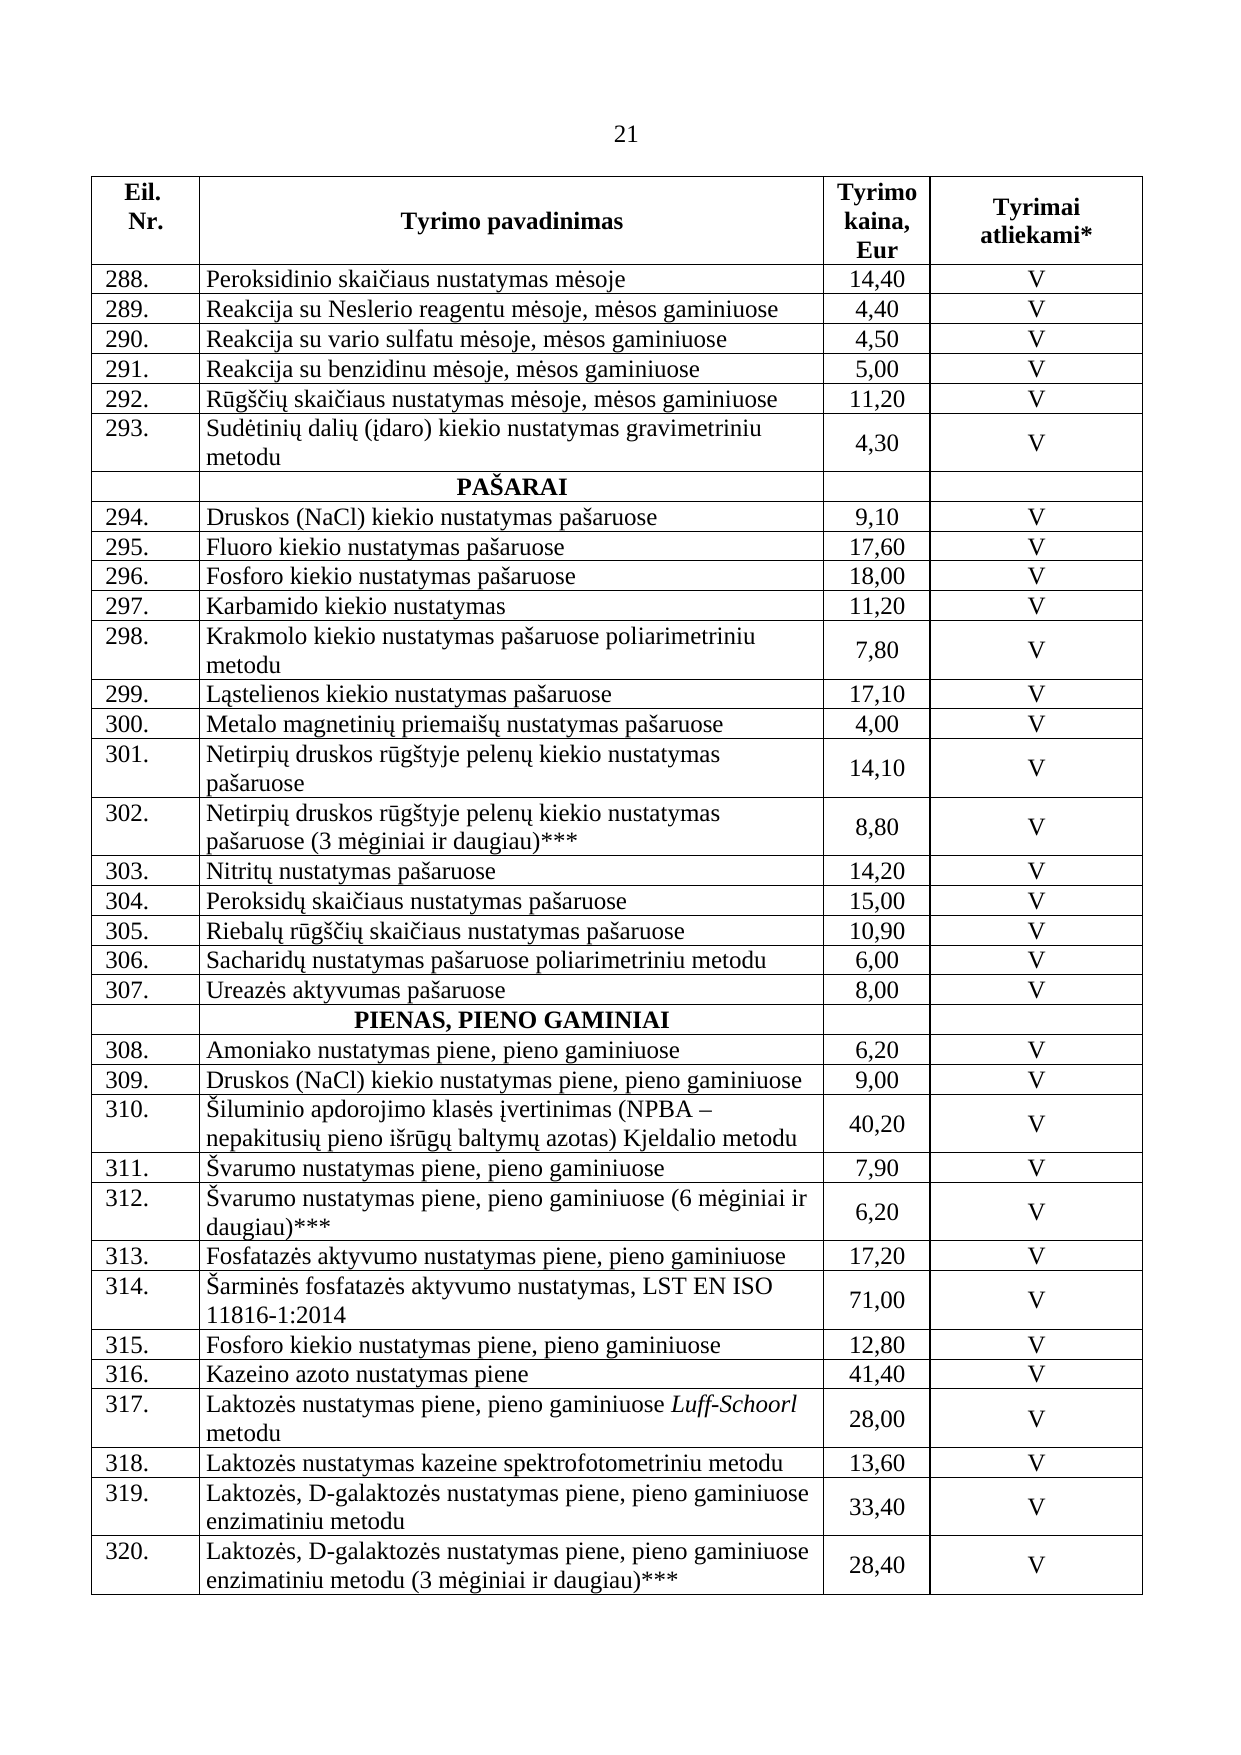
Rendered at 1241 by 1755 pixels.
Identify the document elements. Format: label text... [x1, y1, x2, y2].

table_cell V [931, 946, 1142, 974]
table_cell V [931, 680, 1142, 708]
table_cell V [931, 502, 1142, 531]
table_cell 314. [92, 1271, 199, 1329]
table_cell V [931, 265, 1142, 293]
table_cell 14,40 [824, 265, 929, 293]
table_cell 306. [92, 946, 199, 974]
table_cell V [931, 1153, 1142, 1182]
table_cell V [931, 1035, 1142, 1064]
table_cell PAŠARAI [200, 472, 823, 501]
table_cell 33,40 [824, 1478, 929, 1535]
table_cell V [931, 384, 1142, 412]
table_cell 5,00 [824, 354, 929, 383]
table_cell Laktozės nustatymas piene, pieno gaminiuose Luff-Schoorl metodu [200, 1389, 823, 1447]
table_cell 311. [92, 1153, 199, 1182]
table_cell 15,00 [824, 886, 929, 915]
table_cell 9,00 [824, 1065, 929, 1093]
table_cell [92, 472, 199, 501]
table_cell 6,20 [824, 1183, 929, 1240]
table_cell 300. [92, 709, 199, 738]
table_cell Sacharidų nustatymas pašaruose poliarimetriniu metodu [200, 946, 823, 974]
table_cell V [931, 532, 1142, 560]
table_cell V [931, 294, 1142, 323]
table_cell Šarminės fosfatazės aktyvumo nustatymas, LST EN ISO 11816-1:2014 [200, 1271, 823, 1329]
table_cell 6,00 [824, 946, 929, 974]
table_cell Karbamido kiekio nustatymas [200, 591, 823, 620]
table_cell 4,00 [824, 709, 929, 738]
table_cell Pienas, pieno GAMINIAI [200, 1005, 823, 1034]
table_cell 312. [92, 1183, 199, 1240]
table_cell V [931, 1536, 1142, 1594]
table_cell V [931, 739, 1142, 797]
table_cell V [931, 886, 1142, 915]
table_cell 294. [92, 502, 199, 531]
table_cell V [931, 856, 1142, 885]
table_cell Švarumo nustatymas piene, pieno gaminiuose (6 mėginiai ir daugiau)*** [200, 1183, 823, 1240]
table_cell 301. [92, 739, 199, 797]
table_cell Fosforo kiekio nustatymas piene, pieno gaminiuose [200, 1330, 823, 1358]
table_cell [92, 1005, 199, 1034]
table_cell 7,90 [824, 1153, 929, 1182]
table_cell 6,20 [824, 1035, 929, 1064]
table_cell Laktozės nustatymas kazeine spektrofotometriniu metodu [200, 1448, 823, 1477]
table_cell V [931, 354, 1142, 383]
table_cell 308. [92, 1035, 199, 1064]
table_header Tyrimo kaina, Eur [824, 177, 929, 263]
table_cell 14,20 [824, 856, 929, 885]
table_cell 293. [92, 414, 199, 471]
table_cell 40,20 [824, 1095, 929, 1152]
table_cell [931, 472, 1142, 501]
table_cell 303. [92, 856, 199, 885]
table_cell Kazeino azoto nustatymas piene [200, 1360, 823, 1388]
table_cell 296. [92, 561, 199, 590]
table_cell 305. [92, 916, 199, 944]
table_cell Laktozės, D-galaktozės nustatymas piene, pieno gaminiuose enzimatiniu metodu (3 mėginiai ir daugiau)*** [200, 1536, 823, 1594]
table_cell V [931, 1241, 1142, 1270]
table_cell 289. [92, 294, 199, 323]
table_cell 299. [92, 680, 199, 708]
table_cell 316. [92, 1360, 199, 1388]
table_cell 292. [92, 384, 199, 412]
table_cell Nitritų nustatymas pašaruose [200, 856, 823, 885]
table_cell V [931, 1330, 1142, 1358]
table_cell Reakcija su vario sulfatu mėsoje, mėsos gaminiuose [200, 324, 823, 353]
table_cell V [931, 798, 1142, 855]
table_cell Reakcija su Neslerio reagentu mėsoje, mėsos gaminiuose [200, 294, 823, 323]
table_cell 307. [92, 975, 199, 1004]
table_cell Metalo magnetinių priemaišų nustatymas pašaruose [200, 709, 823, 738]
table_cell 11,20 [824, 384, 929, 412]
table_cell Fosfatazės aktyvumo nustatymas piene, pieno gaminiuose [200, 1241, 823, 1270]
table_cell 8,00 [824, 975, 929, 1004]
table_cell 297. [92, 591, 199, 620]
table_cell 7,80 [824, 621, 929, 678]
table_cell 298. [92, 621, 199, 678]
table_cell V [931, 1360, 1142, 1388]
table_cell V [931, 1448, 1142, 1477]
table_cell 290. [92, 324, 199, 353]
table_cell Laktozės, D-galaktozės nustatymas piene, pieno gaminiuose enzimatiniu metodu [200, 1478, 823, 1535]
table_cell 320. [92, 1536, 199, 1594]
table_cell 315. [92, 1330, 199, 1358]
table_cell Švarumo nustatymas piene, pieno gaminiuose [200, 1153, 823, 1182]
table_cell Druskos (NaCl) kiekio nustatymas pašaruose [200, 502, 823, 531]
table_cell 9,10 [824, 502, 929, 531]
table_cell 28,00 [824, 1389, 929, 1447]
table_cell 309. [92, 1065, 199, 1093]
table_cell 4,50 [824, 324, 929, 353]
table_cell 8,80 [824, 798, 929, 855]
table_cell Netirpių druskos rūgštyje pelenų kiekio nustatymas pašaruose [200, 739, 823, 797]
table_cell V [931, 414, 1142, 471]
table_cell 4,30 [824, 414, 929, 471]
table_cell V [931, 916, 1142, 944]
table_cell Ureazės aktyvumas pašaruose [200, 975, 823, 1004]
table_cell 304. [92, 886, 199, 915]
table_cell Fosforo kiekio nustatymas pašaruose [200, 561, 823, 590]
table_cell V [931, 1271, 1142, 1329]
table_cell 17,20 [824, 1241, 929, 1270]
table_header Tyrimai atliekami* [931, 177, 1142, 263]
table_cell 18,00 [824, 561, 929, 590]
table_cell 319. [92, 1478, 199, 1535]
table_cell 302. [92, 798, 199, 855]
table_cell Peroksidų skaičiaus nustatymas pašaruose [200, 886, 823, 915]
table_cell 41,40 [824, 1360, 929, 1388]
table_cell V [931, 1478, 1142, 1535]
table_cell [824, 1005, 929, 1034]
table_cell Krakmolo kiekio nustatymas pašaruose poliarimetriniu metodu [200, 621, 823, 678]
table_cell [931, 1005, 1142, 1034]
table_cell V [931, 324, 1142, 353]
table_cell V [931, 1389, 1142, 1447]
table_cell 10,90 [824, 916, 929, 944]
table_cell V [931, 1065, 1142, 1093]
table_cell [824, 472, 929, 501]
table_cell Peroksidinio skaičiaus nustatymas mėsoje [200, 265, 823, 293]
table_cell Fluoro kiekio nustatymas pašaruose [200, 532, 823, 560]
table_cell Riebalų rūgščių skaičiaus nustatymas pašaruose [200, 916, 823, 944]
table_cell 71,00 [824, 1271, 929, 1329]
table_cell V [931, 1183, 1142, 1240]
table_cell 291. [92, 354, 199, 383]
table_cell V [931, 621, 1142, 678]
table_cell V [931, 1095, 1142, 1152]
table_cell 28,40 [824, 1536, 929, 1594]
table_cell 17,10 [824, 680, 929, 708]
table_cell Šiluminio apdorojimo klasės įvertinimas (NPBA – nepakitusių pieno išrūgų baltymų azotas) Kjeldalio metodu [200, 1095, 823, 1152]
table_cell V [931, 591, 1142, 620]
table_cell Druskos (NaCl) kiekio nustatymas piene, pieno gaminiuose [200, 1065, 823, 1093]
table_cell 288. [92, 265, 199, 293]
table_cell Rūgščių skaičiaus nustatymas mėsoje, mėsos gaminiuose [200, 384, 823, 412]
table_header Tyrimo pavadinimas [200, 177, 823, 263]
table_cell 17,60 [824, 532, 929, 560]
table_cell 318. [92, 1448, 199, 1477]
table_cell V [931, 975, 1142, 1004]
table_cell 310. [92, 1095, 199, 1152]
table_cell 4,40 [824, 294, 929, 323]
table_cell V [931, 561, 1142, 590]
table_cell Netirpių druskos rūgštyje pelenų kiekio nustatymas pašaruose (3 mėginiai ir daugiau)*** [200, 798, 823, 855]
table_cell 317. [92, 1389, 199, 1447]
table_cell Reakcija su benzidinu mėsoje, mėsos gaminiuose [200, 354, 823, 383]
table_cell V [931, 709, 1142, 738]
table_cell 12,80 [824, 1330, 929, 1358]
table_cell 295. [92, 532, 199, 560]
table_cell 313. [92, 1241, 199, 1270]
table_cell 14,10 [824, 739, 929, 797]
table_cell Ląstelienos kiekio nustatymas pašaruose [200, 680, 823, 708]
table_cell 11,20 [824, 591, 929, 620]
table_cell 13,60 [824, 1448, 929, 1477]
table_header Eil. Nr. [92, 177, 199, 263]
table_cell Sudėtinių dalių (įdaro) kiekio nustatymas gravimetriniu metodu [200, 414, 823, 471]
table_cell Amoniako nustatymas piene, pieno gaminiuose [200, 1035, 823, 1064]
